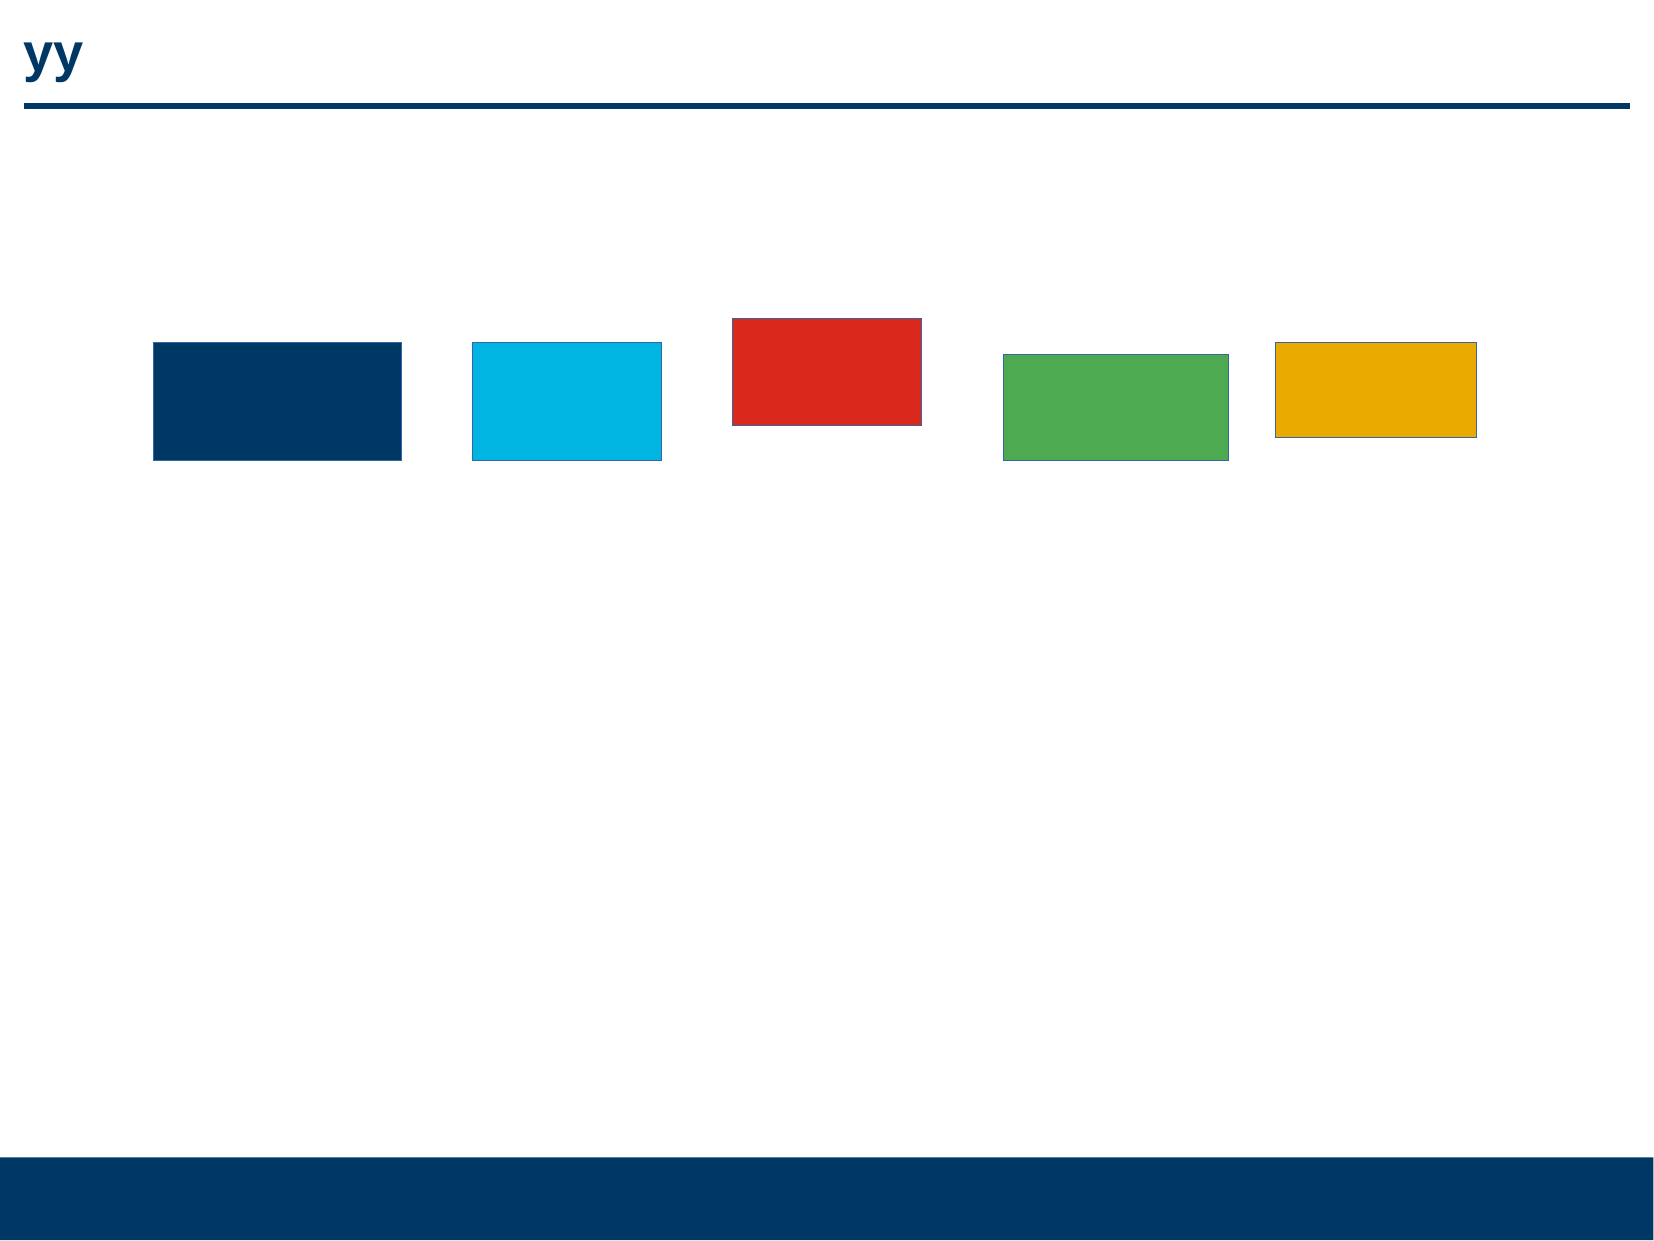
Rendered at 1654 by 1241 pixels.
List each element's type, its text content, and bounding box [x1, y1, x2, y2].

text_box [1003, 354, 1229, 461]
title yy [23, 0, 1630, 107]
text_box [153, 342, 402, 461]
text_box [472, 342, 662, 461]
text_box [1275, 342, 1477, 438]
text_box [732, 318, 922, 426]
